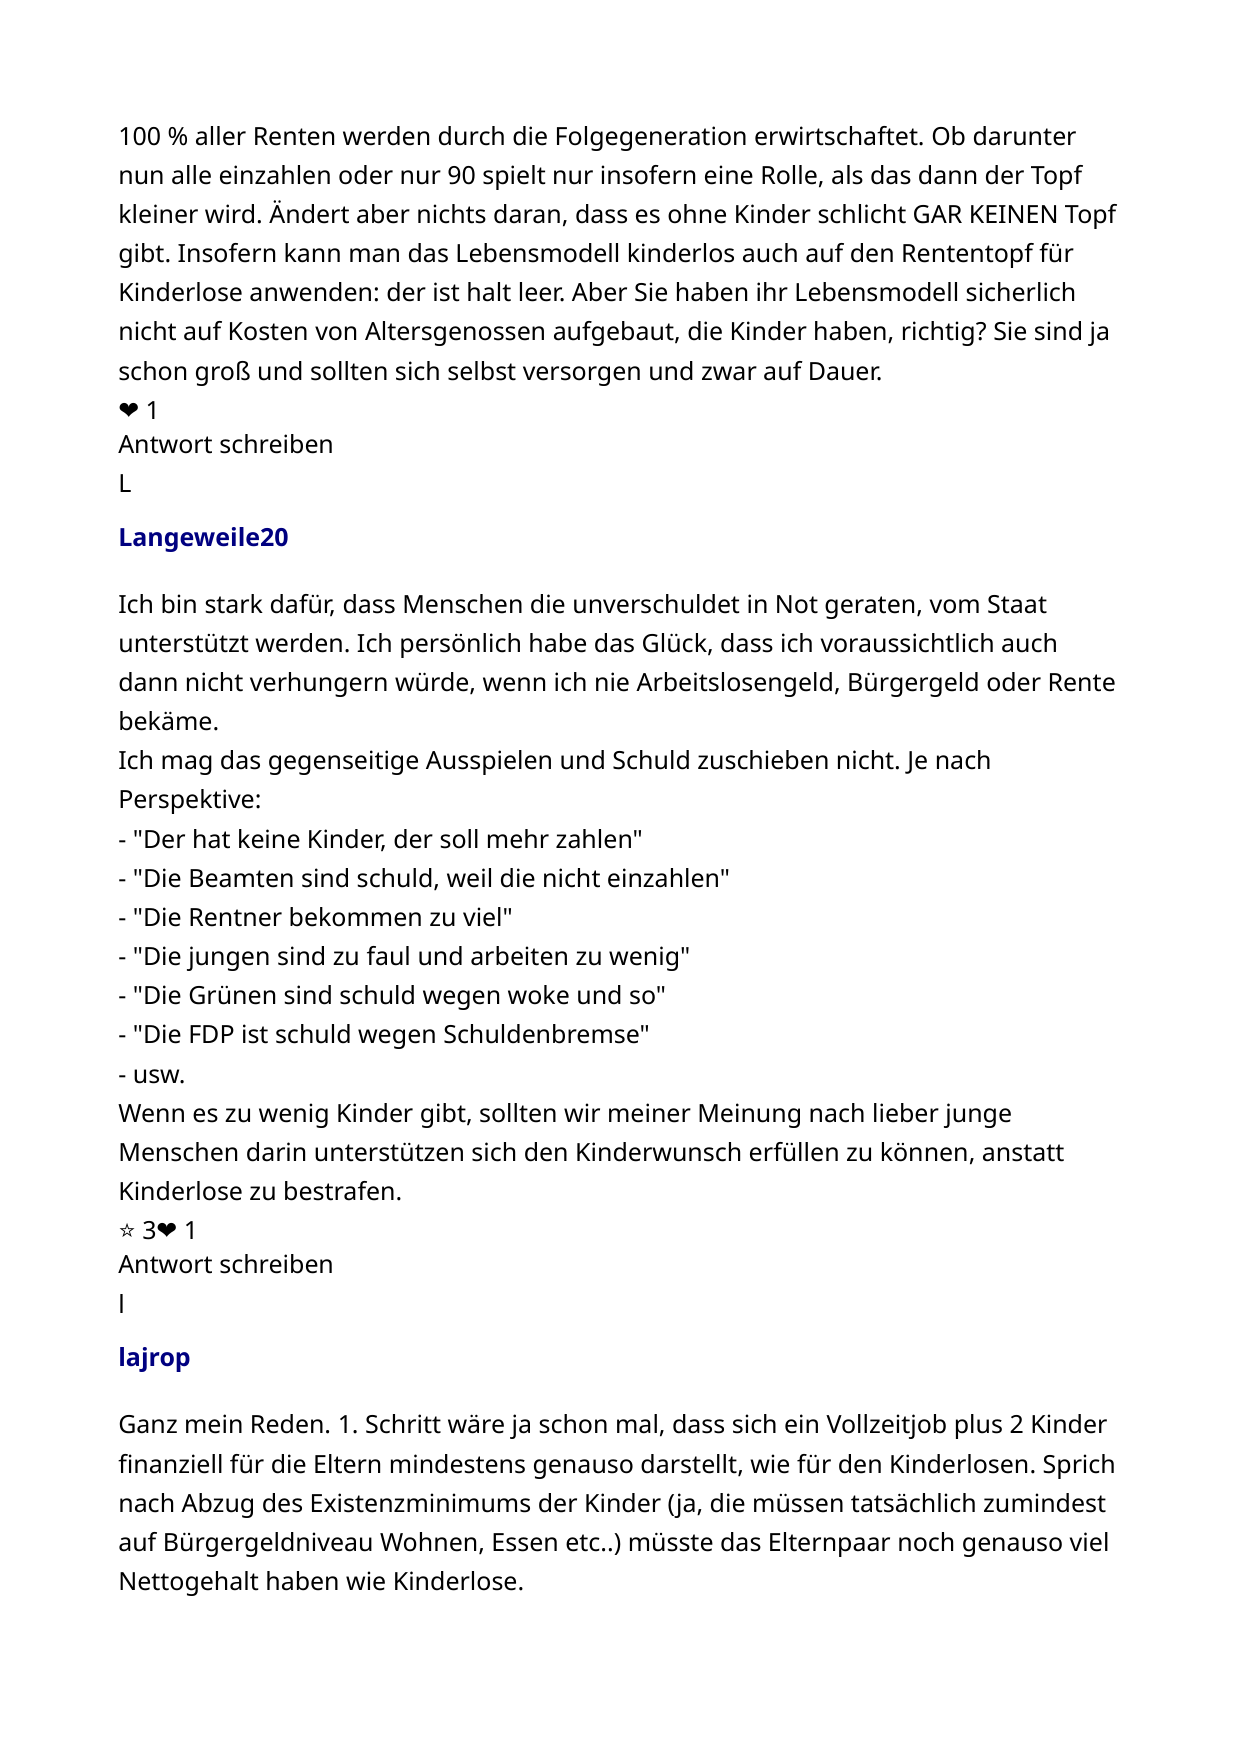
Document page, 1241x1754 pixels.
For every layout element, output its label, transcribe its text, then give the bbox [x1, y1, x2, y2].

text - "Die Rentner bekommen zu viel" [118, 900, 1122, 934]
text Antwort schreiben [118, 426, 1122, 460]
text Ich bin stark dafür, dass Menschen die unverschuldet in Not geraten, vom Staat unterstützt werden. Ich persönlich habe das Glück, dass ich voraussichtlich auch dann nicht verhungern würde, wenn ich nie Arbeitslosengeld, Bürgergeld oder Rente bekäme. [118, 586, 1122, 738]
subtitle Langeweile20 [118, 519, 1122, 553]
text ❤️ 1 [118, 392, 1122, 426]
subtitle lajrop [118, 1340, 1122, 1374]
text - "Der hat keine Kinder, der soll mehr zahlen" [118, 821, 1122, 855]
text - "Die Grünen sind schuld wegen woke und so" [118, 978, 1122, 1012]
text - "Die Beamten sind schuld, weil die nicht einzahlen" [118, 861, 1122, 894]
text Ganz mein Reden. 1. Schritt wäre ja schon mal, dass sich ein Vollzeitjob plus 2 Kinder finanziell für die Eltern mindestens genauso darstellt, wie für den Kinderlosen. Sprich nach Abzug des Existenzminimums der Kinder (ja, die müssen tatsächlich zumindest auf Bürgergeldniveau Wohnen, Essen etc..) müsste das Elternpaar noch genauso viel Nettogehalt haben wie Kinderlose. [118, 1407, 1122, 1598]
text L [118, 466, 1122, 499]
text - usw. [118, 1056, 1122, 1090]
text - "Die FDP ist schuld wegen Schuldenbremse" [118, 1017, 1122, 1051]
text 100 % aller Renten werden durch die Folgegeneration erwirtschaftet. Ob darunter nun alle einzahlen oder nur 90 spielt nur insofern eine Rolle, als das dann der Topf kleiner wird. Ändert aber nichts daran, dass es ohne Kinder schlicht GAR KEINEN Topf gibt. Insofern kann man das Lebensmodell kinderlos auch auf den Rententopf für Kinderlose anwenden: der ist halt leer. Aber Sie haben ihr Lebensmodell sicherlich nicht auf Kosten von Altersgenossen aufgebaut, die Kinder haben, richtig? Sie sind ja schon groß und sollten sich selbst versorgen und zwar auf Dauer. [118, 118, 1122, 387]
text Ich mag das gegenseitige Ausspielen und Schuld zuschieben nicht. Je nach Perspektive: [118, 743, 1122, 816]
text l [118, 1286, 1122, 1320]
text ⭐️ 3❤️ 1 [118, 1213, 1122, 1247]
text - "Die jungen sind zu faul und arbeiten zu wenig" [118, 939, 1122, 973]
text Antwort schreiben [118, 1247, 1122, 1281]
text Wenn es zu wenig Kinder gibt, sollten wir meiner Meinung nach lieber junge Menschen darin unterstützen sich den Kinderwunsch erfüllen zu können, anstatt Kinderlose zu bestrafen. [118, 1096, 1122, 1208]
